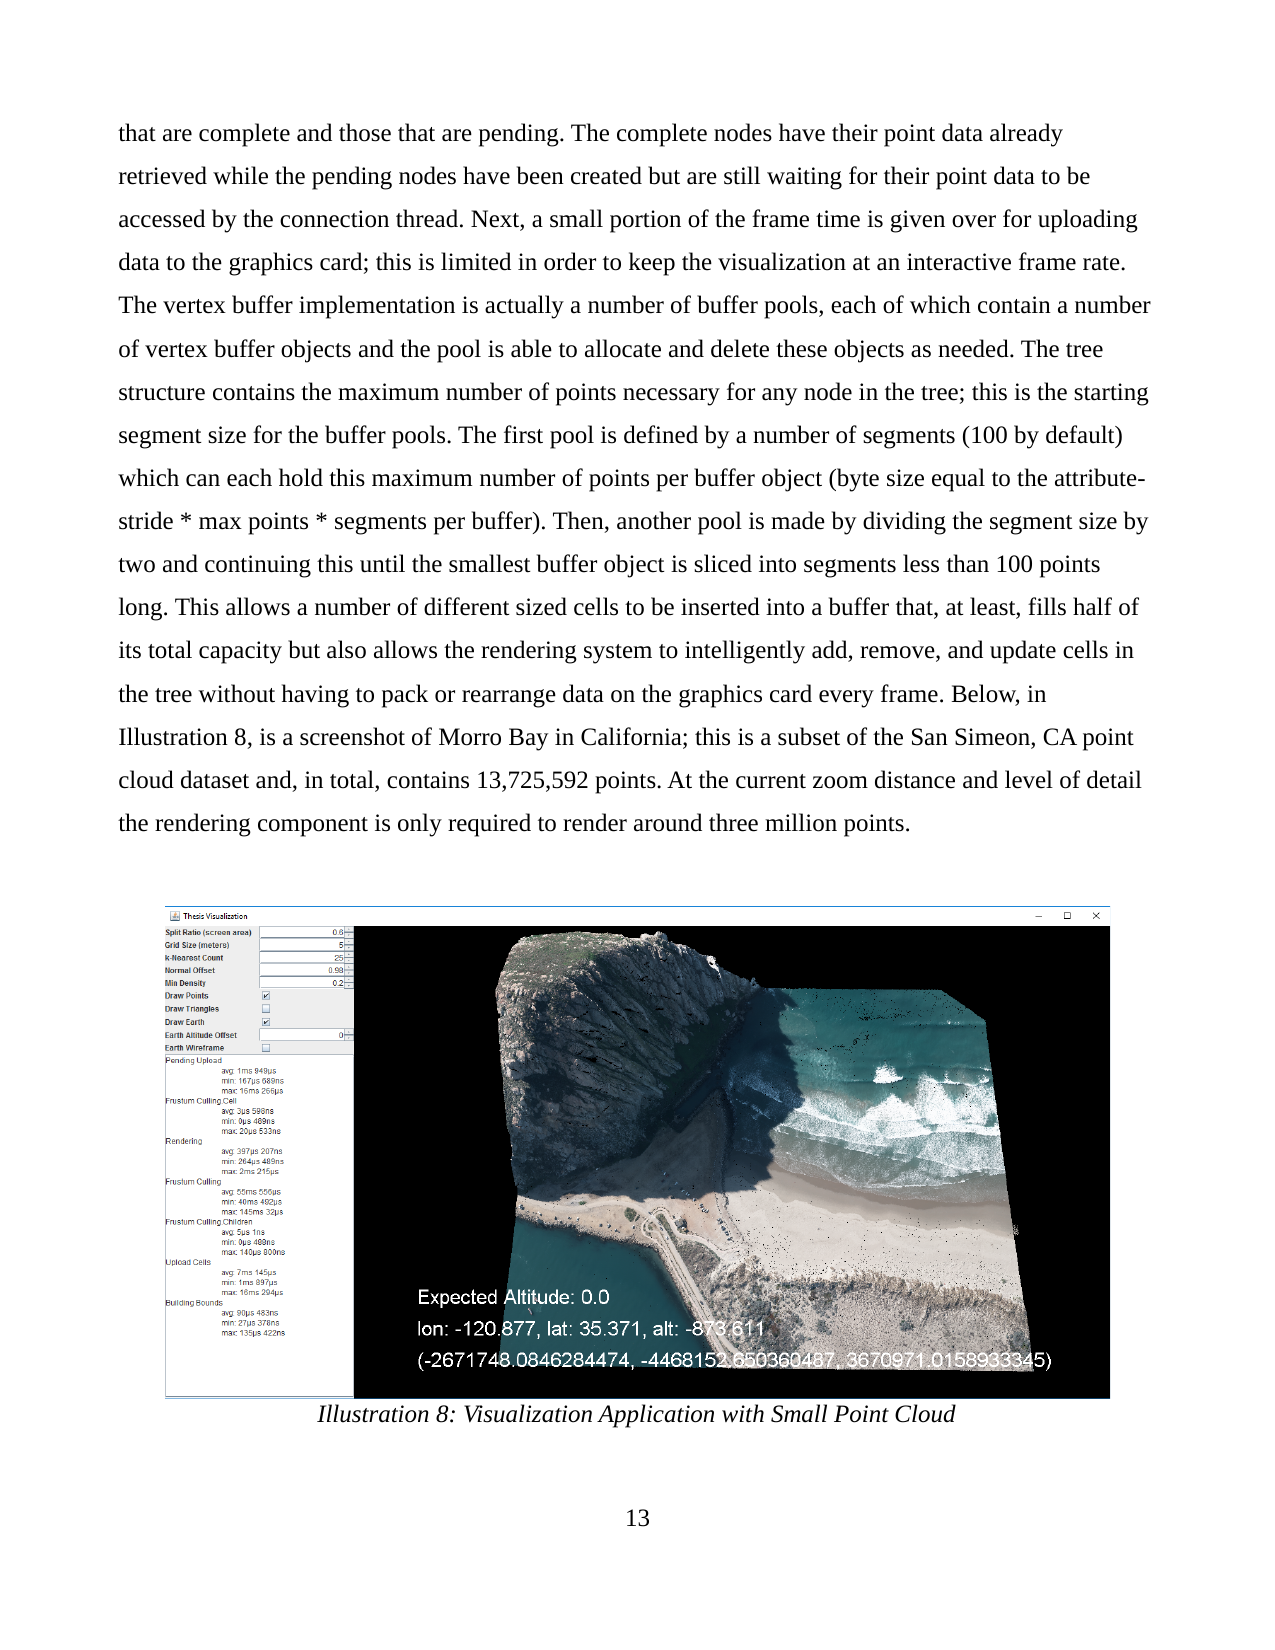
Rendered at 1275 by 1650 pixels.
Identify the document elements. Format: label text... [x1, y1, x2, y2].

text that are complete and those that are pending. The complete nodes have their point data already retrieved while the pending nodes have been created but are still waiting for their point data to be accessed by the connection thread. Next, a small portion of the frame time is given over for uploading data to the graphics card; this is limited in order to keep the visualization at an interactive frame rate. The vertex buffer implementation is actually a number of buffer pools, each of which contain a number of vertex buffer objects and the pool is able to allocate and delete these objects as needed. The tree structure contains the maximum number of points necessary for any node in the tree; this is the starting segment size for the buffer pools. The first pool is defined by a number of segments (100 by default) which can each hold this maximum number of points per buffer object (byte size equal to the attribute-stride * max points * segments per buffer). Then, another pool is made by dividing the segment size by two and continuing this until the smallest buffer object is sliced into segments less than 100 points long. This allows a number of different sized cells to be inserted into a buffer that, at least, fills half of its total capacity but also allows the rendering system to intelligently add, remove, and update cells in the tree without having to pack or rearrange data on the graphics card every frame. Below, in Illustration 8, is a screenshot of Morro Bay in California; this is a subset of the San Simeon, CA point cloud dataset and, in total, contains 13,725,592 points. At the current zoom distance and level of detail the rendering component is only required to render around three million points. [118, 118, 1157, 837]
text Illustration 8: Visualization Application with Small Point Cloud [118, 1399, 1157, 1428]
picture [165, 906, 1111, 1399]
